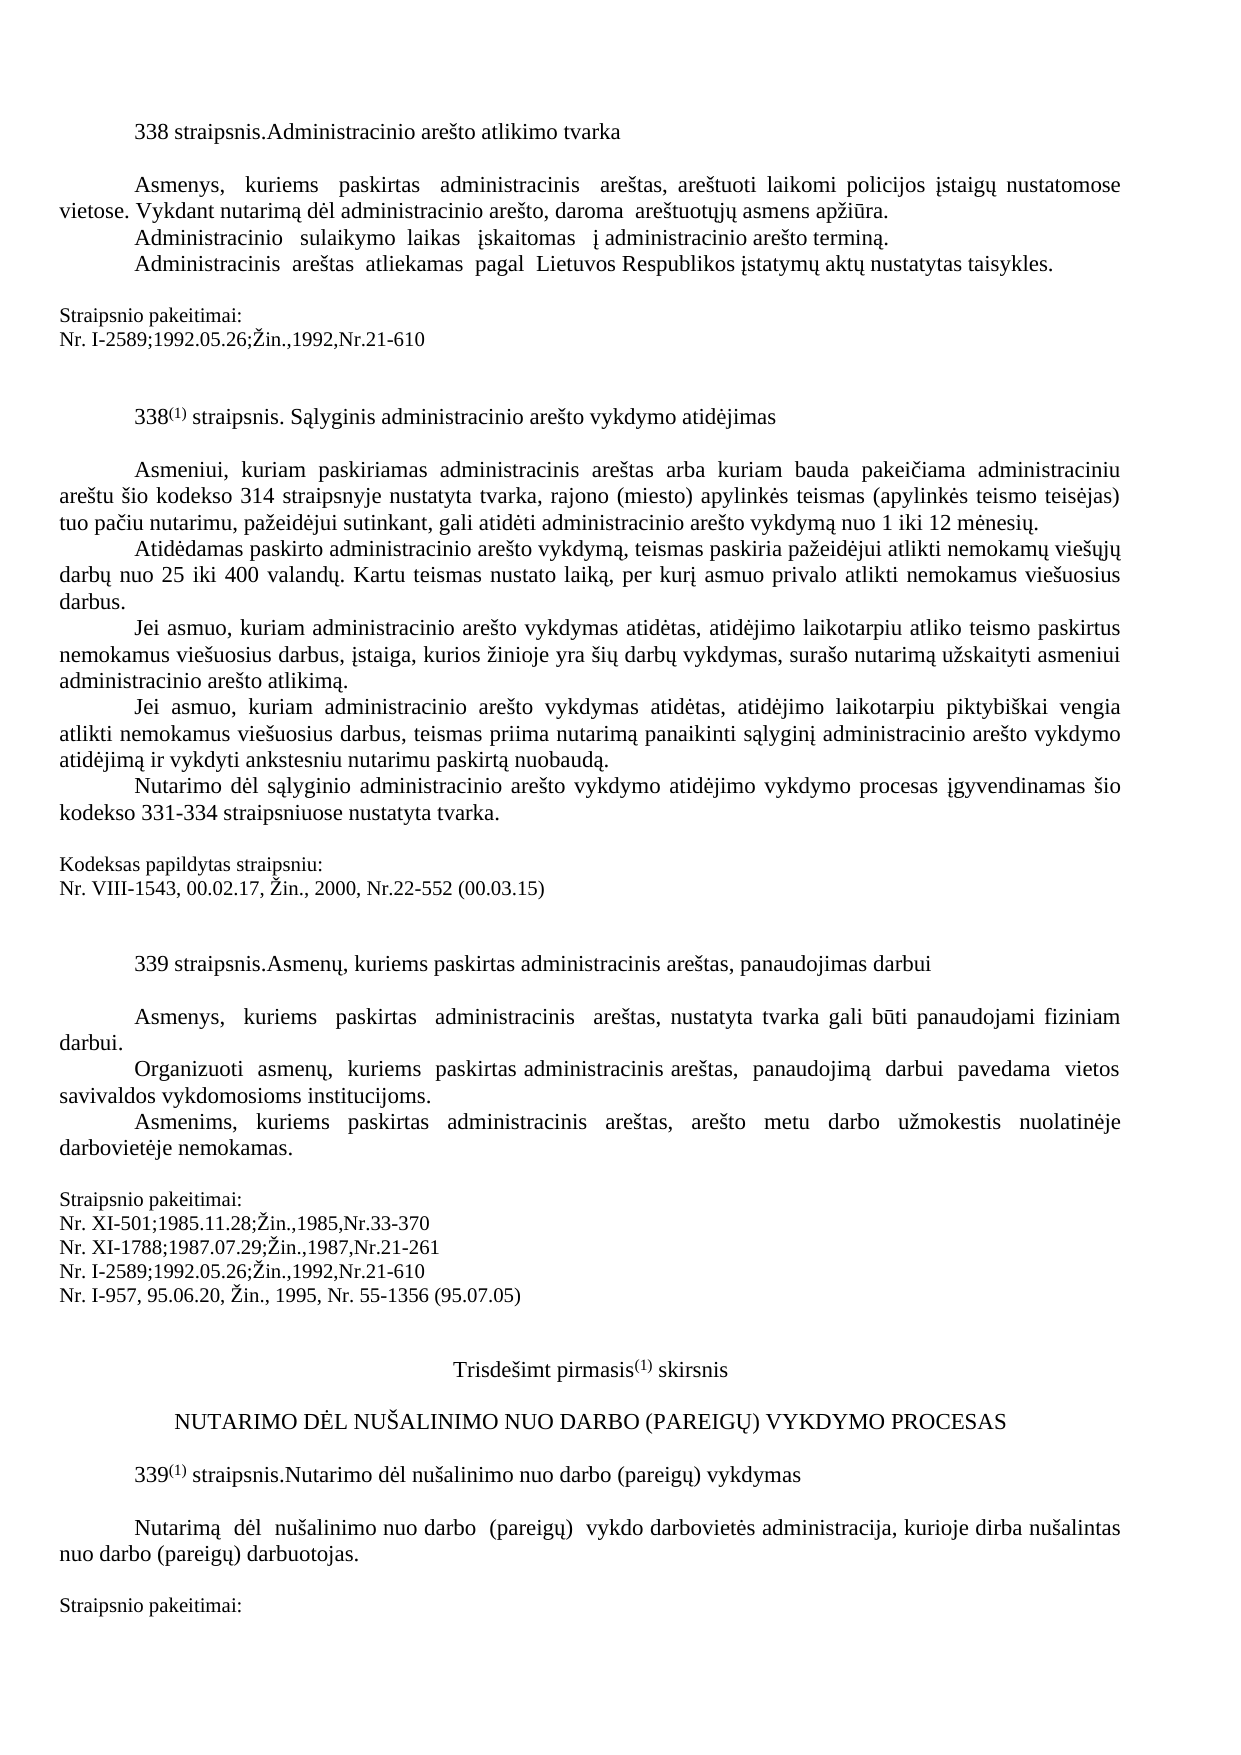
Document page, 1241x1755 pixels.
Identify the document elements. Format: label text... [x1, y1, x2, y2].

text Kodeksas papildytas straipsniu: [59, 851, 1122, 876]
text Jei asmuo, kuriam administracinio arešto vykdymas atidėtas, atidėjimo laikotarpiu piktybiškai vengia atlikti nemokamus viešuosius darbus, teismas priima nutarimą panaikinti sąlyginį administracinio arešto vykdymo atidėjimą ir vykdyti ankstesniu nutarimu paskirtą nuobaudą. [59, 693, 1122, 772]
text Nr. I-2589;1992.05.26;Žin.,1992,Nr.21-610 [59, 327, 1122, 351]
text Straipsnio pakeitimai: [59, 1187, 1122, 1211]
text Jei asmuo, kuriam administracinio arešto vykdymas atidėtas, atidėjimo laikotarpiu atliko teismo paskirtus nemokamus viešuosius darbus, įstaiga, kurios žinioje yra šių darbų vykdymas, surašo nutarimą užskaityti asmeniui administracinio arešto atlikimą. [59, 614, 1122, 693]
text Administracinio sulaikymo laikas įskaitomas į administracinio arešto terminą. [59, 223, 1122, 250]
text Nutarimo dėl sąlyginio administracinio arešto vykdymo atidėjimo vykdymo procesas įgyvendinamas šio kodekso 331-334 straipsniuose nustatyta tvarka. [59, 772, 1122, 825]
text Atidėdamas paskirto administracinio arešto vykdymą, teismas paskiria pažeidėjui atlikti nemokamų viešųjų darbų nuo 25 iki 400 valandų. Kartu teismas nustato laiką, per kurį asmuo privalo atlikti nemokamus viešuosius darbus. [59, 535, 1122, 614]
text 338(1) straipsnis. Sąlyginis administracinio arešto vykdymo atidėjimas [59, 403, 1122, 430]
text Straipsnio pakeitimai: [59, 303, 1122, 327]
text 338 straipsnis.Administracinio arešto atlikimo tvarka [59, 118, 1122, 144]
text Nutarimą dėl nušalinimo nuo darbo (pareigų) vykdo darbovietės administracija, kurioje dirba nušalintas nuo darbo (pareigų) darbuotojas. [59, 1514, 1122, 1566]
text Asmeniui, kuriam paskiriamas administracinis areštas arba kuriam bauda pakeičiama administraciniu areštu šio kodekso 314 straipsnyje nustatyta tvarka, rajono (miesto) apylinkės teismas (apylinkės teismo teisėjas) tuo pačiu nutarimu, pažeidėjui sutinkant, gali atidėti administracinio arešto vykdymą nuo 1 iki 12 mėnesių. [59, 456, 1122, 535]
text 339(1) straipsnis.Nutarimo dėl nušalinimo nuo darbo (pareigų) vykdymas [59, 1461, 1122, 1487]
text Nr. I-957, 95.06.20, Žin., 1995, Nr. 55-1356 (95.07.05) [59, 1283, 1122, 1307]
text Nr. VIII-1543, 00.02.17, Žin., 2000, Nr.22-552 (00.03.15) [59, 876, 1122, 899]
text Nr. XI-501;1985.11.28;Žin.,1985,Nr.33-370 [59, 1211, 1122, 1235]
text Asmenys, kuriems paskirtas administracinis areštas, areštuoti laikomi policijos įstaigų nustatomose vietose. Vykdant nutarimą dėl administracinio arešto, daroma areštuotųjų asmens apžiūra. [59, 171, 1122, 223]
text Asmenys, kuriems paskirtas administracinis areštas, nustatyta tvarka gali būti panaudojami fiziniam darbui. [59, 1003, 1122, 1055]
text NUTARIMO DĖL NUŠALINIMO NUO DARBO (PAREIGŲ) VYKDYMO PROCESAS [59, 1408, 1122, 1435]
text Administracinis areštas atliekamas pagal Lietuvos Respublikos įstatymų aktų nustatytas taisykles. [59, 250, 1122, 276]
text Nr. I-2589;1992.05.26;Žin.,1992,Nr.21-610 [59, 1259, 1122, 1283]
text Asmenims, kuriems paskirtas administracinis areštas, arešto metu darbo užmokestis nuolatinėje darbovietėje nemokamas. [59, 1108, 1122, 1161]
text Straipsnio pakeitimai: [59, 1593, 1122, 1617]
text Nr. XI-1788;1987.07.29;Žin.,1987,Nr.21-261 [59, 1235, 1122, 1259]
text Organizuoti asmenų, kuriems paskirtas administracinis areštas, panaudojimą darbui pavedama vietos savivaldos vykdomosioms institucijoms. [59, 1055, 1122, 1108]
text 339 straipsnis.Asmenų, kuriems paskirtas administracinis areštas, panaudojimas darbui [59, 950, 1122, 976]
text Trisdešimt pirmasis(1) skirsnis [59, 1356, 1122, 1382]
